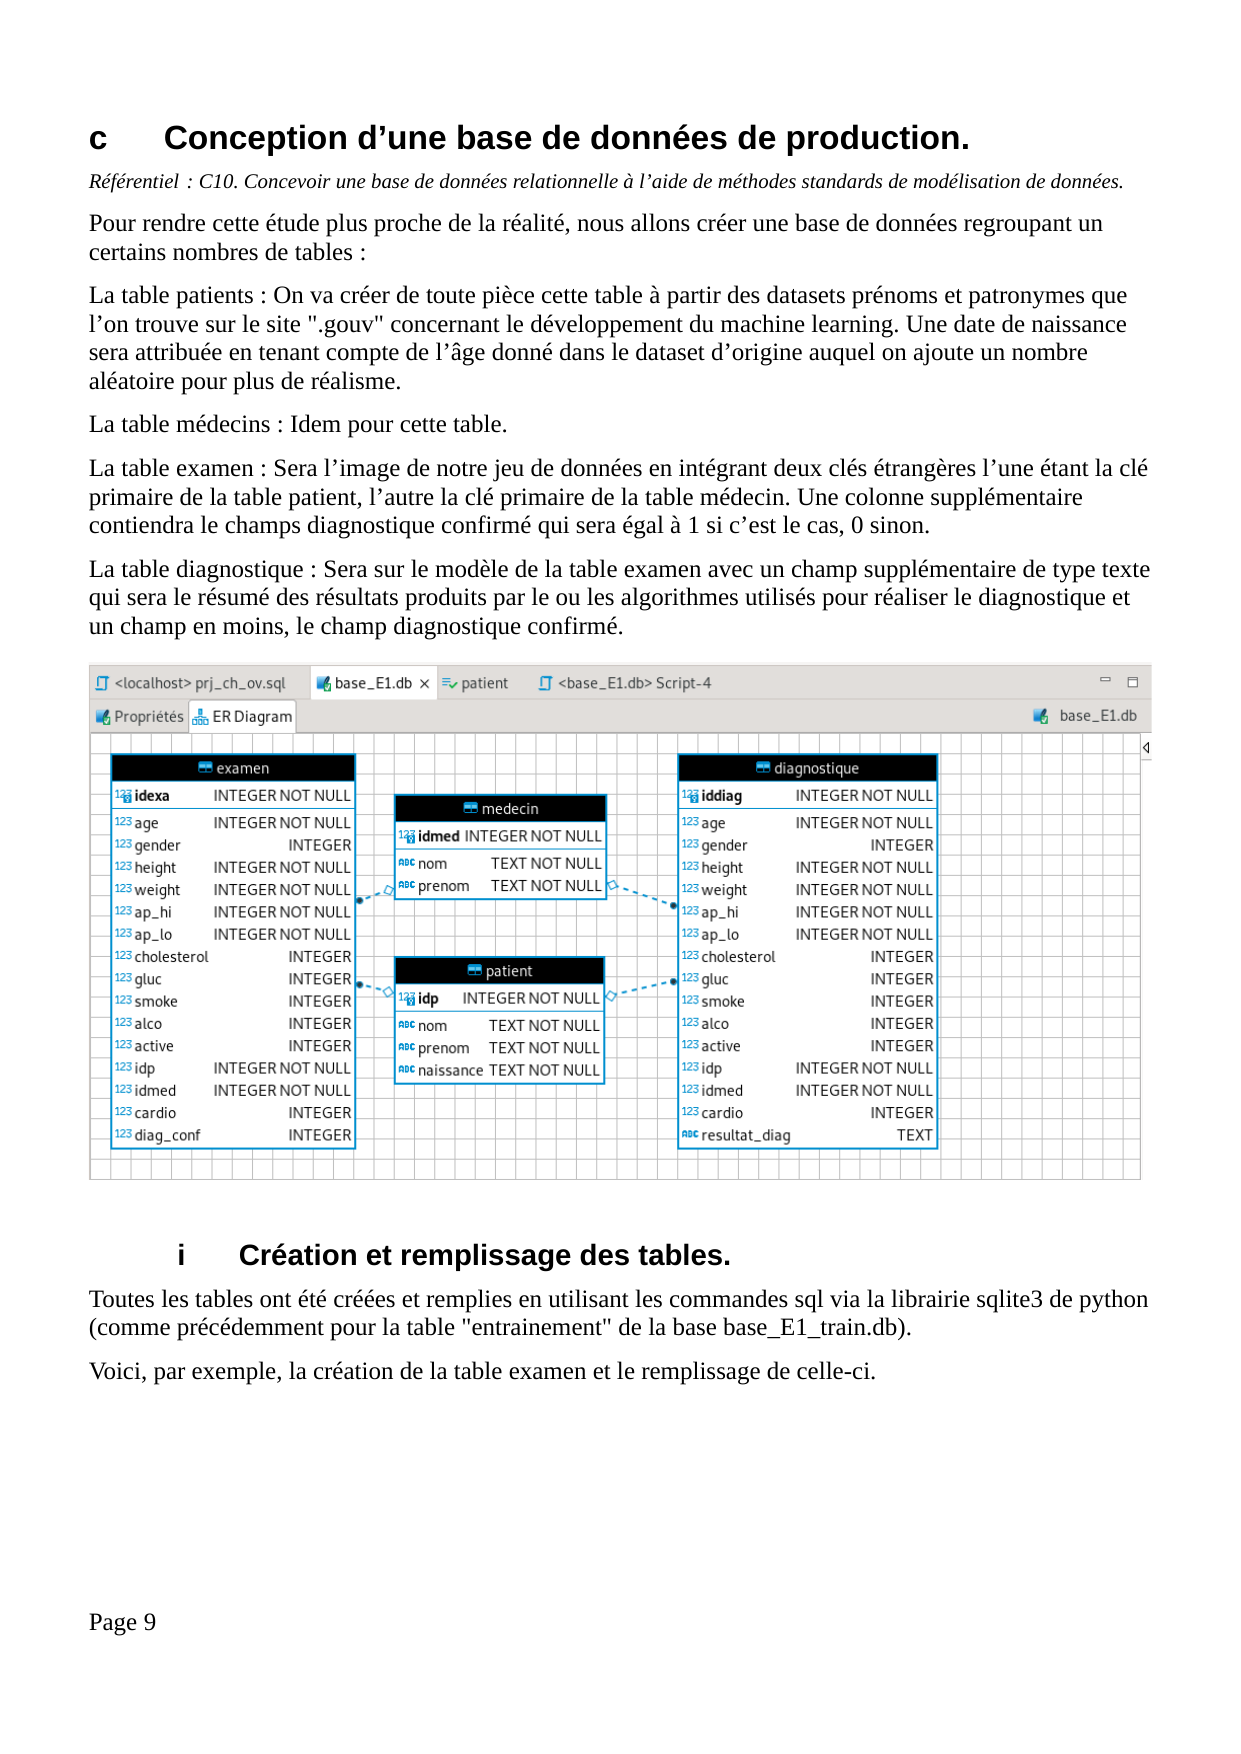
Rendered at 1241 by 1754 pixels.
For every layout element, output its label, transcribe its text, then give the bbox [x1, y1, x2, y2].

text Référentiel : C10. Concevoir une base de données relationnelle à l’aide de méthodes standards de modélisation de données. [88, 169, 1152, 193]
text La table diagnostique : Sera sur le modèle de la table examen avec un champ supplémentaire de type texte qui sera le résumé des résultats produits par le ou les algorithmes utilisés pour réaliser le diagnostique et un champ en moins, le champ diagnostique confirmé. [88, 554, 1152, 640]
subtitle Conception d’une base de données de production. [88, 118, 1152, 157]
text Pour rendre cette étude plus proche de la réalité, nous allons créer une base de données regroupant un certains nombres de tables : [88, 208, 1152, 265]
text La table médecins : Idem pour cette table. [88, 409, 1152, 438]
text La table examen : Sera l’image de notre jeu de données en intégrant deux clés étrangères l’une étant la clé primaire de la table patient, l’autre la clé primaire de la table médecin. Une colonne supplémentaire contiendra le champs diagnostique confirmé qui sera égal à 1 si c’est le cas, 0 sinon. [88, 453, 1152, 539]
text Voici, par exemple, la création de la table examen et le remplissage de celle-ci. [88, 1356, 1152, 1384]
text La table patients : On va créer de toute pièce cette table à partir des datasets prénoms et patronymes que l’on trouve sur le site ".gouv" concernant le développement du machine learning. Une date de naissance sera attribuée en tenant compte de l’âge donné dans le dataset d’origine auquel on ajoute un nombre aléatoire pour plus de réalisme. [88, 280, 1152, 395]
subtitle Création et remplissage des tables. [88, 1237, 1152, 1271]
text Toutes les tables ont été créées et remplies en utilisant les commandes sql via la librairie sqlite3 de python (comme précédemment pour la table "entrainement" de la base base_E1_train.db). [88, 1284, 1152, 1341]
picture [88, 662, 1152, 1180]
